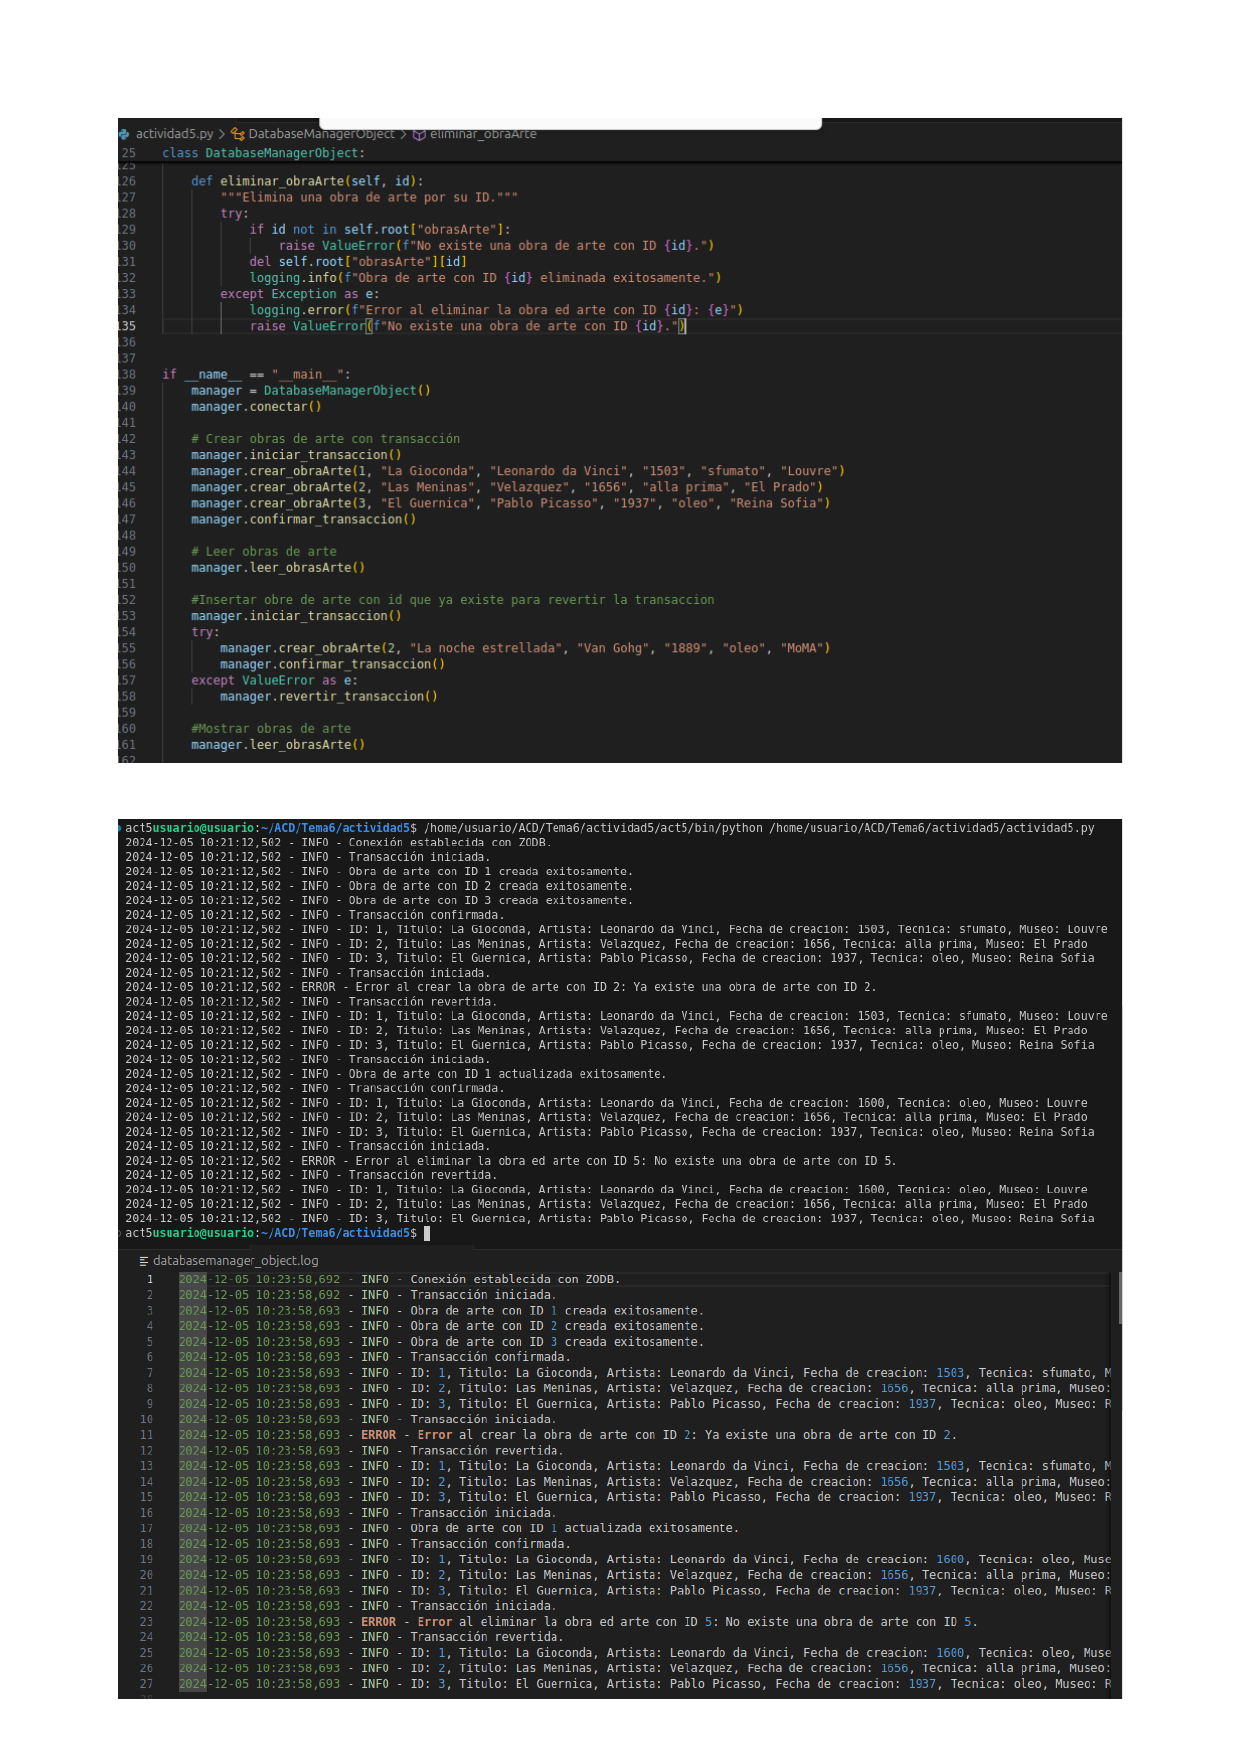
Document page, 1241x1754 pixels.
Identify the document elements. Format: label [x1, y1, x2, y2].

picture [118, 118, 1123, 763]
picture [118, 819, 1123, 1699]
